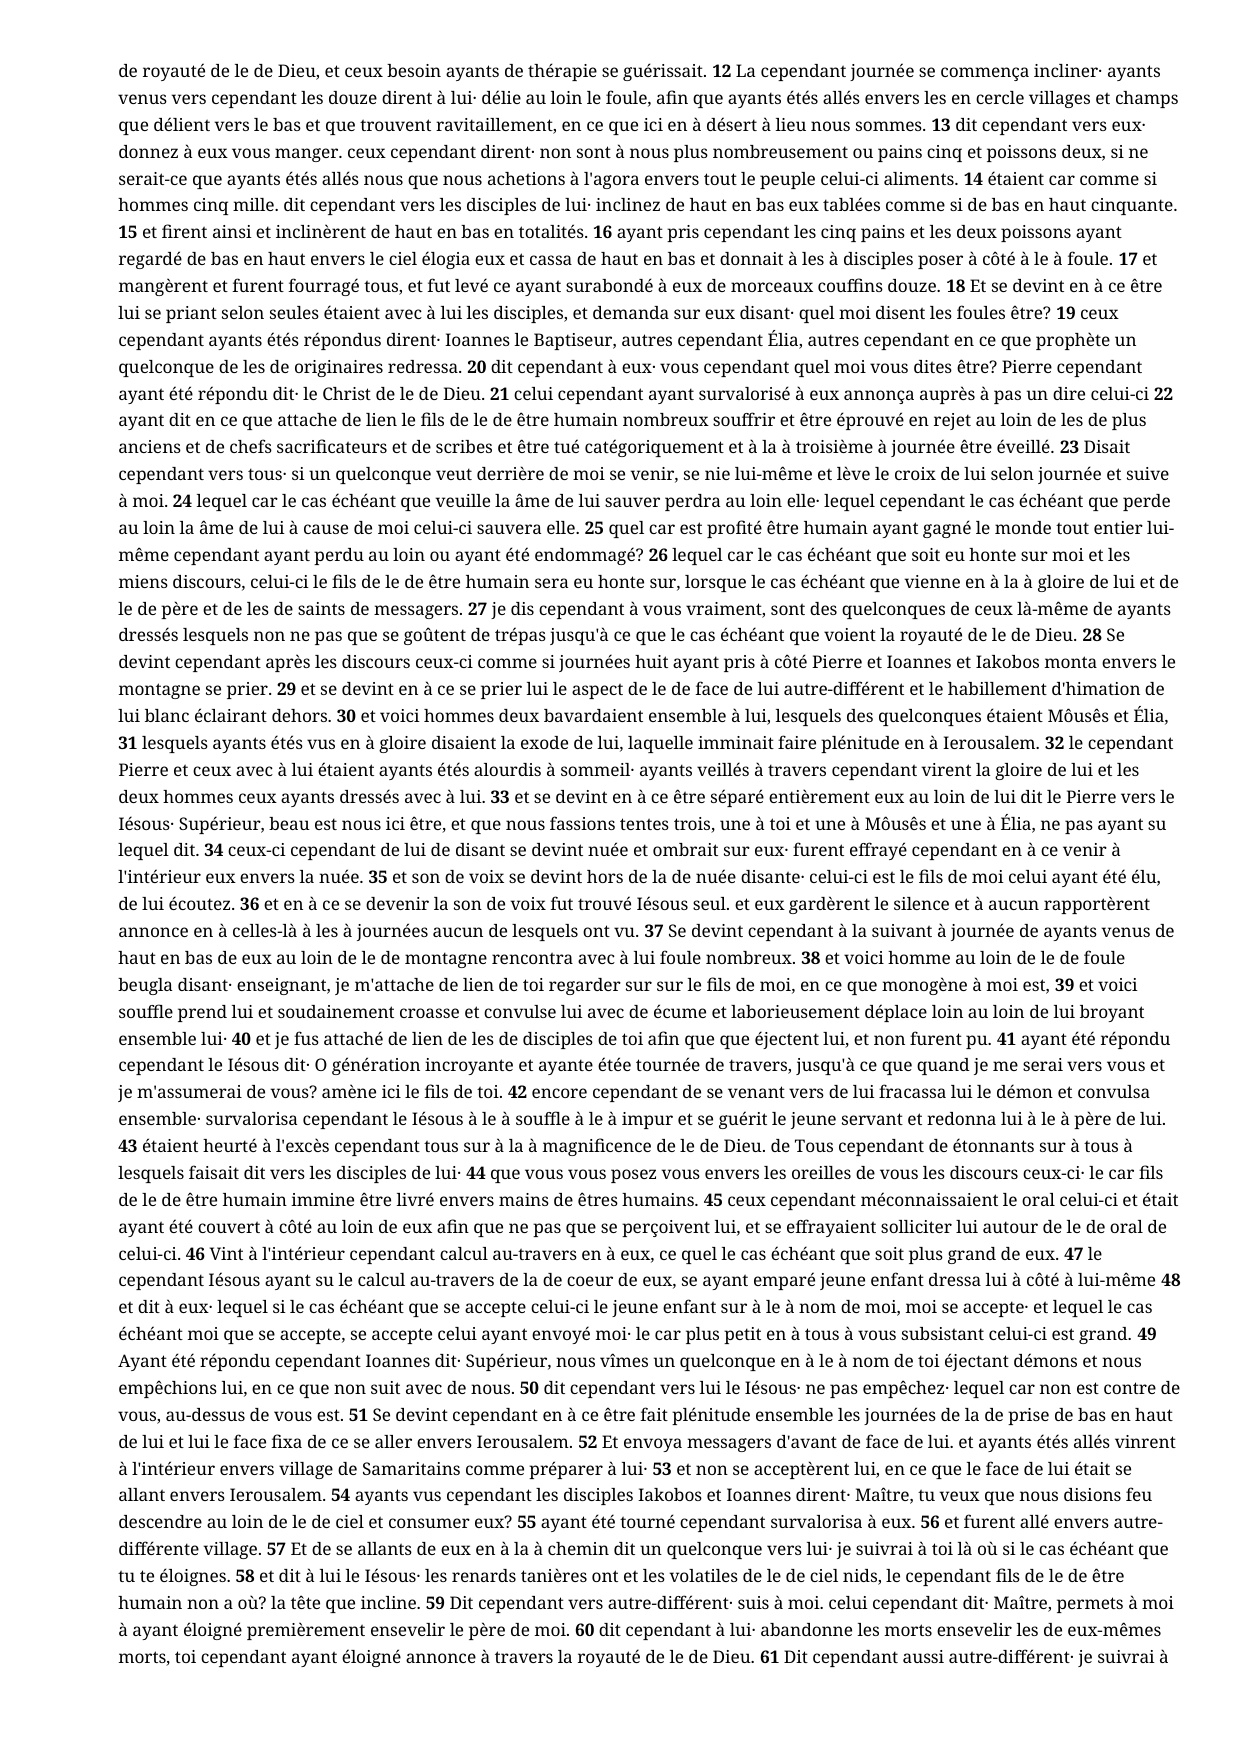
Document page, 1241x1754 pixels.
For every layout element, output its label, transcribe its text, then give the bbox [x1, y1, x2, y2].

text de royauté de le de Dieu, et ceux besoin ayants de thérapie se guérissait. 12 La cependant journée se commença incliner· ayants venus vers cependant les douze dirent à lui· délie au loin le foule, afin que ayants étés allés envers les en cercle villages et champs que délient vers le bas et que trouvent ravitaillement, en ce que ici en à désert à lieu nous sommes. 13 dit cependant vers eux· donnez à eux vous manger. ceux cependant dirent· non sont à nous plus nombreusement ou pains cinq et poissons deux, si ne serait-ce que ayants étés allés nous que nous achetions à l'agora envers tout le peuple celui-ci aliments. 14 étaient car comme si hommes cinq mille. dit cependant vers les disciples de lui· inclinez de haut en bas eux tablées comme si de bas en haut cinquante. 15 et firent ainsi et inclinèrent de haut en bas en totalités. 16 ayant pris cependant les cinq pains et les deux poissons ayant regardé de bas en haut envers le ciel élogia eux et cassa de haut en bas et donnait à les à disciples poser à côté à le à foule. 17 et mangèrent et furent fourragé tous, et fut levé ce ayant surabondé à eux de morceaux couffins douze. 18 Et se devint en à ce être lui se priant selon seules étaient avec à lui les disciples, et demanda sur eux disant· quel moi disent les foules être? 19 ceux cependant ayants étés répondus dirent· Ioannes le Baptiseur, autres cependant Élia, autres cependant en ce que prophète un quelconque de les de originaires redressa. 20 dit cependant à eux· vous cependant quel moi vous dites être? Pierre cependant ayant été répondu dit· le Christ de le de Dieu. 21 celui cependant ayant survalorisé à eux annonça auprès à pas un dire celui-ci 22 ayant dit en ce que attache de lien le fils de le de être humain nombreux souffrir et être éprouvé en rejet au loin de les de plus anciens et de chefs sacrificateurs et de scribes et être tué catégoriquement et à la à troisième à journée être éveillé. 23 Disait cependant vers tous· si un quelconque veut derrière de moi se venir, se nie lui-même et lève le croix de lui selon journée et suive à moi. 24 lequel car le cas échéant que veuille la âme de lui sauver perdra au loin elle· lequel cependant le cas échéant que perde au loin la âme de lui à cause de moi celui-ci sauvera elle. 25 quel car est profité être humain ayant gagné le monde tout entier lui-même cependant ayant perdu au loin ou ayant été endommagé? 26 lequel car le cas échéant que soit eu honte sur moi et les miens discours, celui-ci le fils de le de être humain sera eu honte sur, lorsque le cas échéant que vienne en à la à gloire de lui et de le de père et de les de saints de messagers. 27 je dis cependant à vous vraiment, sont des quelconques de ceux là-même de ayants dressés lesquels non ne pas que se goûtent de trépas jusqu'à ce que le cas échéant que voient la royauté de le de Dieu. 28 Se devint cependant après les discours ceux-ci comme si journées huit ayant pris à côté Pierre et Ioannes et Iakobos monta envers le montagne se prier. 29 et se devint en à ce se prier lui le aspect de le de face de lui autre-différent et le habillement d'himation de lui blanc éclairant dehors. 30 et voici hommes deux bavardaient ensemble à lui, lesquels des quelconques étaient Môusês et Élia, 31 lesquels ayants étés vus en à gloire disaient la exode de lui, laquelle imminait faire plénitude en à Ierousalem. 32 le cependant Pierre et ceux avec à lui étaient ayants étés alourdis à sommeil· ayants veillés à travers cependant virent la gloire de lui et les deux hommes ceux ayants dressés avec à lui. 33 et se devint en à ce être séparé entièrement eux au loin de lui dit le Pierre vers le Iésous· Supérieur, beau est nous ici être, et que nous fassions tentes trois, une à toi et une à Môusês et une à Élia, ne pas ayant su lequel dit. 34 ceux-ci cependant de lui de disant se devint nuée et ombrait sur eux· furent effrayé cependant en à ce venir à l'intérieur eux envers la nuée. 35 et son de voix se devint hors de la de nuée disante· celui-ci est le fils de moi celui ayant été élu, de lui écoutez. 36 et en à ce se devenir la son de voix fut trouvé Iésous seul. et eux gardèrent le silence et à aucun rapportèrent annonce en à celles-là à les à journées aucun de lesquels ont vu. 37 Se devint cependant à la suivant à journée de ayants venus de haut en bas de eux au loin de le de montagne rencontra avec à lui foule nombreux. 38 et voici homme au loin de le de foule beugla disant· enseignant, je m'attache de lien de toi regarder sur sur le fils de moi, en ce que monogène à moi est, 39 et voici souffle prend lui et soudainement croasse et convulse lui avec de écume et laborieusement déplace loin au loin de lui broyant ensemble lui· 40 et je fus attaché de lien de les de disciples de toi afin que que éjectent lui, et non furent pu. 41 ayant été répondu cependant le Iésous dit· O génération incroyante et ayante étée tournée de travers, jusqu'à ce que quand je me serai vers vous et je m'assumerai de vous? amène ici le fils de toi. 42 encore cependant de se venant vers de lui fracassa lui le démon et convulsa ensemble· survalorisa cependant le Iésous à le à souffle à le à impur et se guérit le jeune servant et redonna lui à le à père de lui. 43 étaient heurté à l'excès cependant tous sur à la à magnificence de le de Dieu. de Tous cependant de étonnants sur à tous à lesquels faisait dit vers les disciples de lui· 44 que vous vous posez vous envers les oreilles de vous les discours ceux-ci· le car fils de le de être humain immine être livré envers mains de êtres humains. 45 ceux cependant méconnaissaient le oral celui-ci et était ayant été couvert à côté au loin de eux afin que ne pas que se perçoivent lui, et se effrayaient solliciter lui autour de le de oral de celui-ci. 46 Vint à l'intérieur cependant calcul au-travers en à eux, ce quel le cas échéant que soit plus grand de eux. 47 le cependant Iésous ayant su le calcul au-travers de la de coeur de eux, se ayant emparé jeune enfant dressa lui à côté à lui-même 48 et dit à eux· lequel si le cas échéant que se accepte celui-ci le jeune enfant sur à le à nom de moi, moi se accepte· et lequel le cas échéant moi que se accepte, se accepte celui ayant envoyé moi· le car plus petit en à tous à vous subsistant celui-ci est grand. 49 Ayant été répondu cependant Ioannes dit· Supérieur, nous vîmes un quelconque en à le à nom de toi éjectant démons et nous empêchions lui, en ce que non suit avec de nous. 50 dit cependant vers lui le Iésous· ne pas empêchez· lequel car non est contre de vous, au-dessus de vous est. 51 Se devint cependant en à ce être fait plénitude ensemble les journées de la de prise de bas en haut de lui et lui le face fixa de ce se aller envers Ierousalem. 52 Et envoya messagers d'avant de face de lui. et ayants étés allés vinrent à l'intérieur envers village de Samaritains comme préparer à lui· 53 et non se acceptèrent lui, en ce que le face de lui était se allant envers Ierousalem. 54 ayants vus cependant les disciples Iakobos et Ioannes dirent· Maître, tu veux que nous disions feu descendre au loin de le de ciel et consumer eux? 55 ayant été tourné cependant survalorisa à eux. 56 et furent allé envers autre-différente village. 57 Et de se allants de eux en à la à chemin dit un quelconque vers lui· je suivrai à toi là où si le cas échéant que tu te éloignes. 58 et dit à lui le Iésous· les renards tanières ont et les volatiles de le de ciel nids, le cependant fils de le de être humain non a où? la tête que incline. 59 Dit cependant vers autre-différent· suis à moi. celui cependant dit· Maître, permets à moi à ayant éloigné premièrement ensevelir le père de moi. 60 dit cependant à lui· abandonne les morts ensevelir les de eux-mêmes morts, toi cependant ayant éloigné annonce à travers la royauté de le de Dieu. 61 Dit cependant aussi autre-différent· je suivrai à [118, 59, 1181, 1668]
